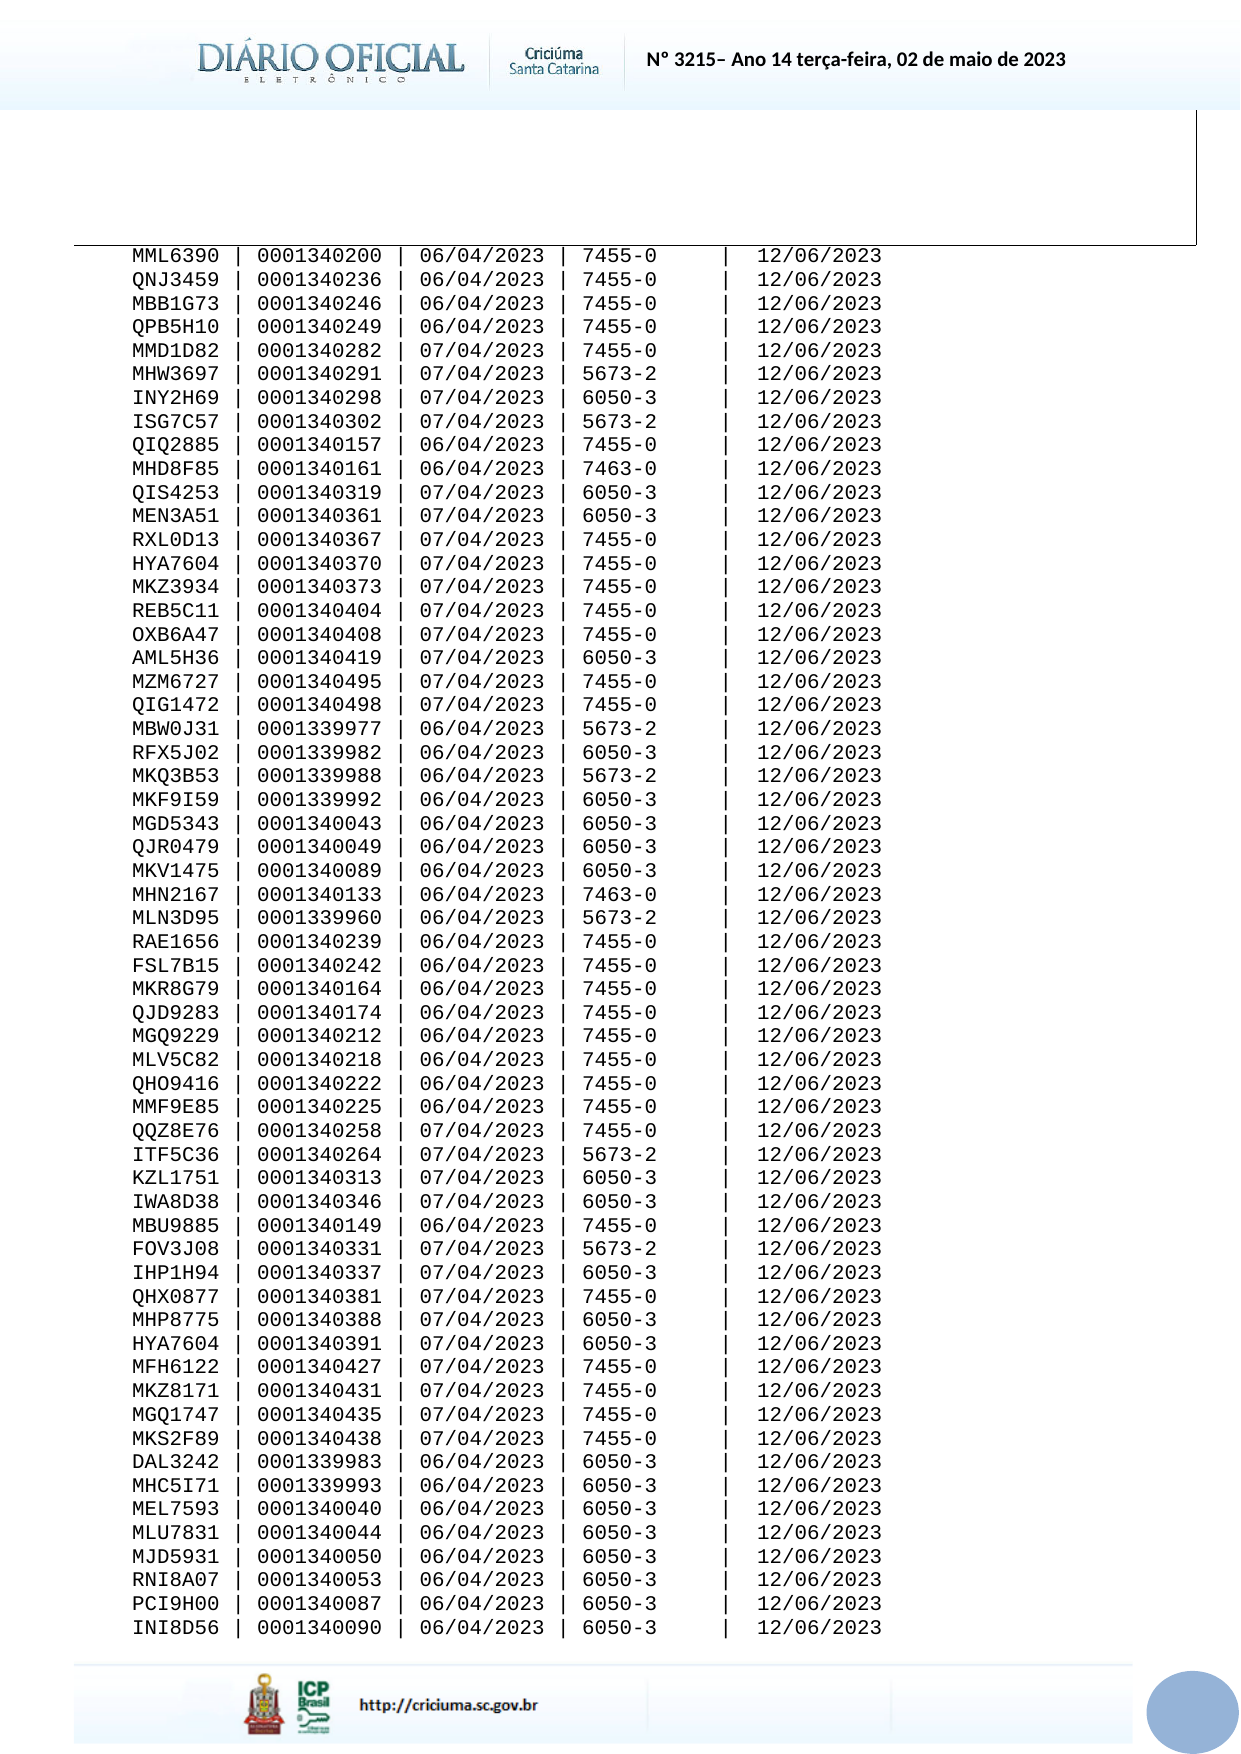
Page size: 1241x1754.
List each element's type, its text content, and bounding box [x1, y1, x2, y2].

text MLN3D95 | 0001339960 | 06/04/2023 | 5673-2 | 12/06/2023 [44, 907, 1196, 931]
text MKZ3934 | 0001340373 | 07/04/2023 | 7455-0 | 12/06/2023 [44, 576, 1196, 600]
text MBU9885 | 0001340149 | 06/04/2023 | 7455-0 | 12/06/2023 [44, 1215, 1196, 1238]
text HYA7604 | 0001340370 | 07/04/2023 | 7455-0 | 12/06/2023 [44, 553, 1196, 576]
text QHO9416 | 0001340222 | 06/04/2023 | 7455-0 | 12/06/2023 [44, 1073, 1196, 1096]
text RNI8A07 | 0001340053 | 06/04/2023 | 6050-3 | 12/06/2023 [44, 1569, 1196, 1593]
text MEN3A51 | 0001340361 | 07/04/2023 | 6050-3 | 12/06/2023 [44, 505, 1196, 529]
text IWA8D38 | 0001340346 | 07/04/2023 | 6050-3 | 12/06/2023 [44, 1191, 1196, 1215]
text MML6390 | 0001340200 | 06/04/2023 | 7455-0 | 12/06/2023 [44, 245, 1196, 269]
text MGD5343 | 0001340043 | 06/04/2023 | 6050-3 | 12/06/2023 [44, 813, 1196, 836]
text RXL0D13 | 0001340367 | 07/04/2023 | 7455-0 | 12/06/2023 [44, 529, 1196, 553]
text IHP1H94 | 0001340337 | 07/04/2023 | 6050-3 | 12/06/2023 [44, 1262, 1196, 1286]
text QIG1472 | 0001340498 | 07/04/2023 | 7455-0 | 12/06/2023 [44, 694, 1196, 718]
text MKZ8171 | 0001340431 | 07/04/2023 | 7455-0 | 12/06/2023 [44, 1380, 1196, 1404]
text MHD8F85 | 0001340161 | 06/04/2023 | 7463-0 | 12/06/2023 [44, 458, 1196, 482]
text QNJ3459 | 0001340236 | 06/04/2023 | 7455-0 | 12/06/2023 [44, 269, 1196, 292]
text AML5H36 | 0001340419 | 07/04/2023 | 6050-3 | 12/06/2023 [44, 647, 1196, 671]
text MEL7593 | 0001340040 | 06/04/2023 | 6050-3 | 12/06/2023 [44, 1498, 1196, 1522]
text QPB5H10 | 0001340249 | 06/04/2023 | 7455-0 | 12/06/2023 [44, 316, 1196, 340]
text MKV1475 | 0001340089 | 06/04/2023 | 6050-3 | 12/06/2023 [44, 860, 1196, 884]
text QIQ2885 | 0001340157 | 06/04/2023 | 7455-0 | 12/06/2023 [44, 434, 1196, 458]
text RAE1656 | 0001340239 | 06/04/2023 | 7455-0 | 12/06/2023 [44, 931, 1196, 954]
text QQZ8E76 | 0001340258 | 07/04/2023 | 7455-0 | 12/06/2023 [44, 1120, 1196, 1144]
text MKF9I59 | 0001339992 | 06/04/2023 | 6050-3 | 12/06/2023 [44, 789, 1196, 813]
text INY2H69 | 0001340298 | 07/04/2023 | 6050-3 | 12/06/2023 [44, 387, 1196, 411]
text MBB1G73 | 0001340246 | 06/04/2023 | 7455-0 | 12/06/2023 [44, 292, 1196, 316]
text RFX5J02 | 0001339982 | 06/04/2023 | 6050-3 | 12/06/2023 [44, 742, 1196, 765]
text MZM6727 | 0001340495 | 07/04/2023 | 7455-0 | 12/06/2023 [44, 671, 1196, 694]
text MGQ1747 | 0001340435 | 07/04/2023 | 7455-0 | 12/06/2023 [44, 1404, 1196, 1427]
text INI8D56 | 0001340090 | 06/04/2023 | 6050-3 | 12/06/2023 [44, 1617, 1196, 1640]
text FOV3J08 | 0001340331 | 07/04/2023 | 5673-2 | 12/06/2023 [44, 1238, 1196, 1262]
text ISG7C57 | 0001340302 | 07/04/2023 | 5673-2 | 12/06/2023 [44, 411, 1196, 434]
text ITF5C36 | 0001340264 | 07/04/2023 | 5673-2 | 12/06/2023 [44, 1144, 1196, 1167]
text MLV5C82 | 0001340218 | 06/04/2023 | 7455-0 | 12/06/2023 [44, 1049, 1196, 1073]
text QHX0877 | 0001340381 | 07/04/2023 | 7455-0 | 12/06/2023 [44, 1286, 1196, 1309]
text MLU7831 | 0001340044 | 06/04/2023 | 6050-3 | 12/06/2023 [44, 1522, 1196, 1546]
text MMD1D82 | 0001340282 | 07/04/2023 | 7455-0 | 12/06/2023 [44, 340, 1196, 363]
text REB5C11 | 0001340404 | 07/04/2023 | 7455-0 | 12/06/2023 [44, 600, 1196, 623]
text MHW3697 | 0001340291 | 07/04/2023 | 5673-2 | 12/06/2023 [44, 363, 1196, 387]
text DAL3242 | 0001339983 | 06/04/2023 | 6050-3 | 12/06/2023 [44, 1451, 1196, 1475]
text PCI9H00 | 0001340087 | 06/04/2023 | 6050-3 | 12/06/2023 [44, 1593, 1196, 1617]
text MFH6122 | 0001340427 | 07/04/2023 | 7455-0 | 12/06/2023 [44, 1357, 1196, 1380]
text QIS4253 | 0001340319 | 07/04/2023 | 6050-3 | 12/06/2023 [44, 482, 1196, 505]
text QJD9283 | 0001340174 | 06/04/2023 | 7455-0 | 12/06/2023 [44, 1002, 1196, 1026]
text MBW0J31 | 0001339977 | 06/04/2023 | 5673-2 | 12/06/2023 [44, 718, 1196, 742]
text MHP8775 | 0001340388 | 07/04/2023 | 6050-3 | 12/06/2023 [44, 1309, 1196, 1333]
text FSL7B15 | 0001340242 | 06/04/2023 | 7455-0 | 12/06/2023 [44, 954, 1196, 978]
text OXB6A47 | 0001340408 | 07/04/2023 | 7455-0 | 12/06/2023 [44, 623, 1196, 647]
text KZL1751 | 0001340313 | 07/04/2023 | 6050-3 | 12/06/2023 [44, 1167, 1196, 1191]
text MMF9E85 | 0001340225 | 06/04/2023 | 7455-0 | 12/06/2023 [44, 1096, 1196, 1120]
text MHN2167 | 0001340133 | 06/04/2023 | 7463-0 | 12/06/2023 [44, 884, 1196, 907]
text MKR8G79 | 0001340164 | 06/04/2023 | 7455-0 | 12/06/2023 [44, 978, 1196, 1002]
text MKQ3B53 | 0001339988 | 06/04/2023 | 5673-2 | 12/06/2023 [44, 765, 1196, 789]
text MJD5931 | 0001340050 | 06/04/2023 | 6050-3 | 12/06/2023 [44, 1546, 1196, 1569]
text HYA7604 | 0001340391 | 07/04/2023 | 6050-3 | 12/06/2023 [44, 1333, 1196, 1357]
text MKS2F89 | 0001340438 | 07/04/2023 | 7455-0 | 12/06/2023 [44, 1427, 1196, 1451]
text MHC5I71 | 0001339993 | 06/04/2023 | 6050-3 | 12/06/2023 [44, 1475, 1196, 1498]
text QJR0479 | 0001340049 | 06/04/2023 | 6050-3 | 12/06/2023 [44, 836, 1196, 860]
text MGQ9229 | 0001340212 | 06/04/2023 | 7455-0 | 12/06/2023 [44, 1026, 1196, 1049]
